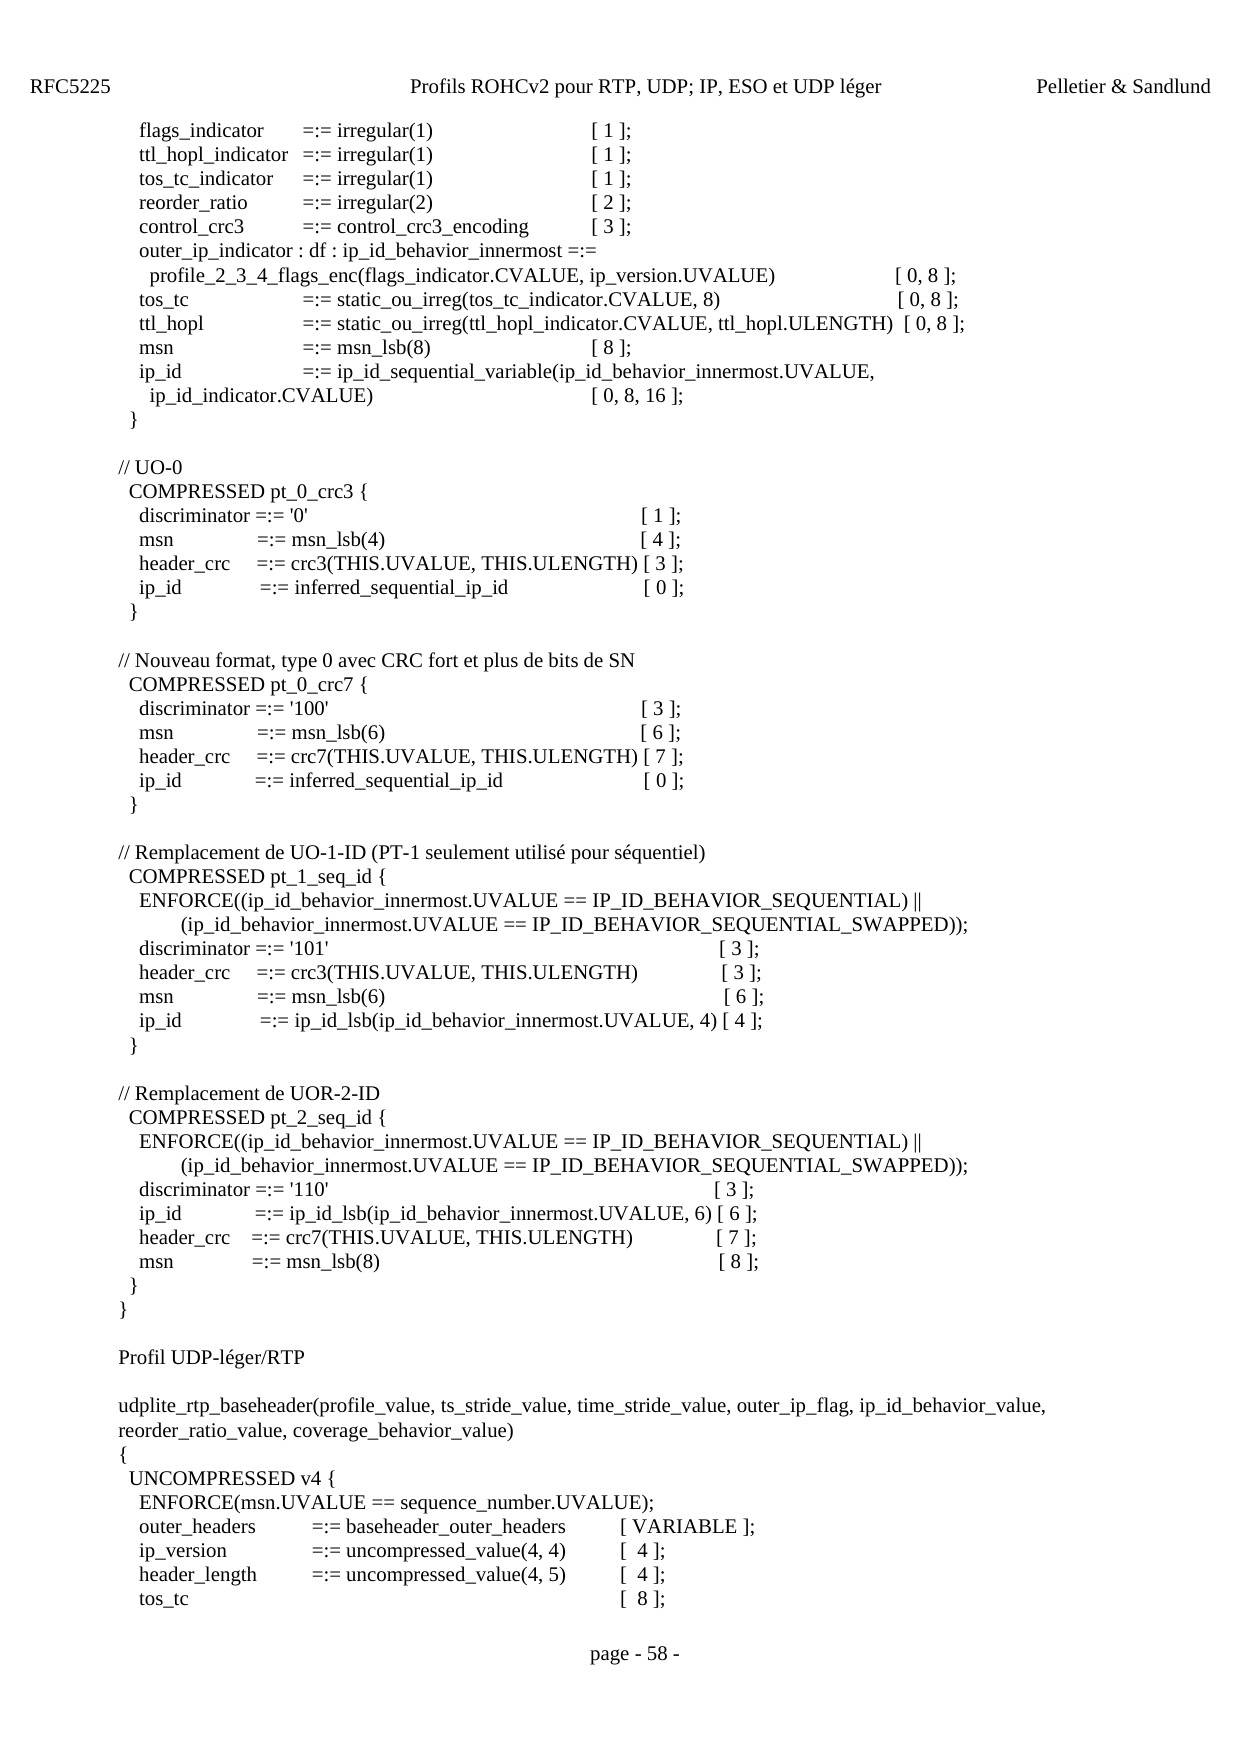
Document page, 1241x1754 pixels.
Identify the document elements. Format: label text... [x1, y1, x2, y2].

text // Remplacement de UOR-2-ID [118, 1081, 1152, 1105]
text msn =:= msn_lsb(6) [ 6 ]; [118, 984, 1152, 1008]
text } [118, 599, 1152, 623]
text } [118, 1297, 1152, 1321]
text ip_id =:= inferred_sequential_ip_id [ 0 ]; [118, 768, 1152, 792]
text outer_headers =:= baseheader_outer_headers [ VARIABLE ]; [118, 1514, 1152, 1538]
text profile_2_3_4_flags_enc(flags_indicator.CVALUE, ip_version.UVALUE) [ 0, 8 ]; [118, 262, 1152, 287]
text UNCOMPRESSED v4 { [118, 1466, 1152, 1490]
text control_crc3 =:= control_crc3_encoding [ 3 ]; [118, 214, 1152, 238]
text ENFORCE(msn.UVALUE == sequence_number.UVALUE); [118, 1490, 1152, 1514]
text ENFORCE((ip_id_behavior_innermost.UVALUE == IP_ID_BEHAVIOR_SEQUENTIAL) || [118, 888, 1152, 912]
text msn =:= msn_lsb(8) [ 8 ]; [118, 335, 1152, 359]
text (ip_id_behavior_innermost.UVALUE == IP_ID_BEHAVIOR_SEQUENTIAL_SWAPPED)); [118, 912, 1152, 936]
text COMPRESSED pt_1_seq_id { [118, 864, 1152, 888]
text tos_tc [ 8 ]; [118, 1586, 1152, 1610]
text msn =:= msn_lsb(6) [ 6 ]; [118, 720, 1152, 744]
text discriminator =:= '100' [ 3 ]; [118, 696, 1152, 720]
text ip_version =:= uncompressed_value(4, 4) [ 4 ]; [118, 1538, 1152, 1562]
text header_length =:= uncompressed_value(4, 5) [ 4 ]; [118, 1562, 1152, 1586]
text ttl_hopl =:= static_ou_irreg(ttl_hopl_indicator.CVALUE, ttl_hopl.ULENGTH) [ 0, 8 ]; [118, 311, 1152, 335]
text discriminator =:= '110' [ 3 ]; [118, 1177, 1152, 1201]
text ttl_hopl_indicator =:= irregular(1) [ 1 ]; [118, 142, 1152, 166]
text { [118, 1442, 1152, 1466]
text outer_ip_indicator : df : ip_id_behavior_innermost =:= [118, 238, 1152, 262]
text udplite_rtp_baseheader(profile_value, ts_stride_value, time_stride_value, outer_ip_flag, ip_id_behavior_value, reorder_ratio_value, coverage_behavior_value) [118, 1393, 1152, 1442]
text ip_id =:= ip_id_lsb(ip_id_behavior_innermost.UVALUE, 6) [ 6 ]; [118, 1201, 1152, 1225]
text ip_id =:= ip_id_sequential_variable(ip_id_behavior_innermost.UVALUE, [118, 359, 1152, 383]
text header_crc =:= crc3(THIS.UVALUE, THIS.ULENGTH) [ 3 ]; [118, 960, 1152, 984]
text // UO-0 [118, 455, 1152, 479]
text header_crc =:= crc7(THIS.UVALUE, THIS.ULENGTH) [ 7 ]; [118, 1225, 1152, 1249]
text COMPRESSED pt_2_seq_id { [118, 1105, 1152, 1129]
text } [118, 792, 1152, 816]
text } [118, 1032, 1152, 1057]
text header_crc =:= crc7(THIS.UVALUE, THIS.ULENGTH) [ 7 ]; [118, 744, 1152, 768]
text ip_id_indicator.CVALUE) [ 0, 8, 16 ]; [118, 383, 1152, 407]
text } [118, 407, 1152, 431]
text COMPRESSED pt_0_crc7 { [118, 672, 1152, 696]
text (ip_id_behavior_innermost.UVALUE == IP_ID_BEHAVIOR_SEQUENTIAL_SWAPPED)); [118, 1153, 1152, 1177]
text tos_tc =:= static_ou_irreg(tos_tc_indicator.CVALUE, 8) [ 0, 8 ]; [118, 287, 1152, 311]
text ENFORCE((ip_id_behavior_innermost.UVALUE == IP_ID_BEHAVIOR_SEQUENTIAL) || [118, 1129, 1152, 1153]
text msn =:= msn_lsb(8) [ 8 ]; [118, 1249, 1152, 1273]
text flags_indicator =:= irregular(1) [ 1 ]; [118, 118, 1152, 142]
text discriminator =:= '0' [ 1 ]; [118, 503, 1152, 527]
text discriminator =:= '101' [ 3 ]; [118, 936, 1152, 960]
text tos_tc_indicator =:= irregular(1) [ 1 ]; [118, 166, 1152, 190]
text COMPRESSED pt_0_crc3 { [118, 479, 1152, 503]
text msn =:= msn_lsb(4) [ 4 ]; [118, 527, 1152, 551]
text // Remplacement de UO-1-ID (PT-1 seulement utilisé pour séquentiel) [118, 840, 1152, 864]
text ip_id =:= ip_id_lsb(ip_id_behavior_innermost.UVALUE, 4) [ 4 ]; [118, 1008, 1152, 1032]
text // Nouveau format, type 0 avec CRC fort et plus de bits de SN [118, 647, 1152, 672]
text reorder_ratio =:= irregular(2) [ 2 ]; [118, 190, 1152, 214]
text Profil UDP-léger/RTP [118, 1345, 1152, 1369]
text header_crc =:= crc3(THIS.UVALUE, THIS.ULENGTH) [ 3 ]; [118, 551, 1152, 575]
text ip_id =:= inferred_sequential_ip_id [ 0 ]; [118, 575, 1152, 599]
text } [118, 1273, 1152, 1297]
